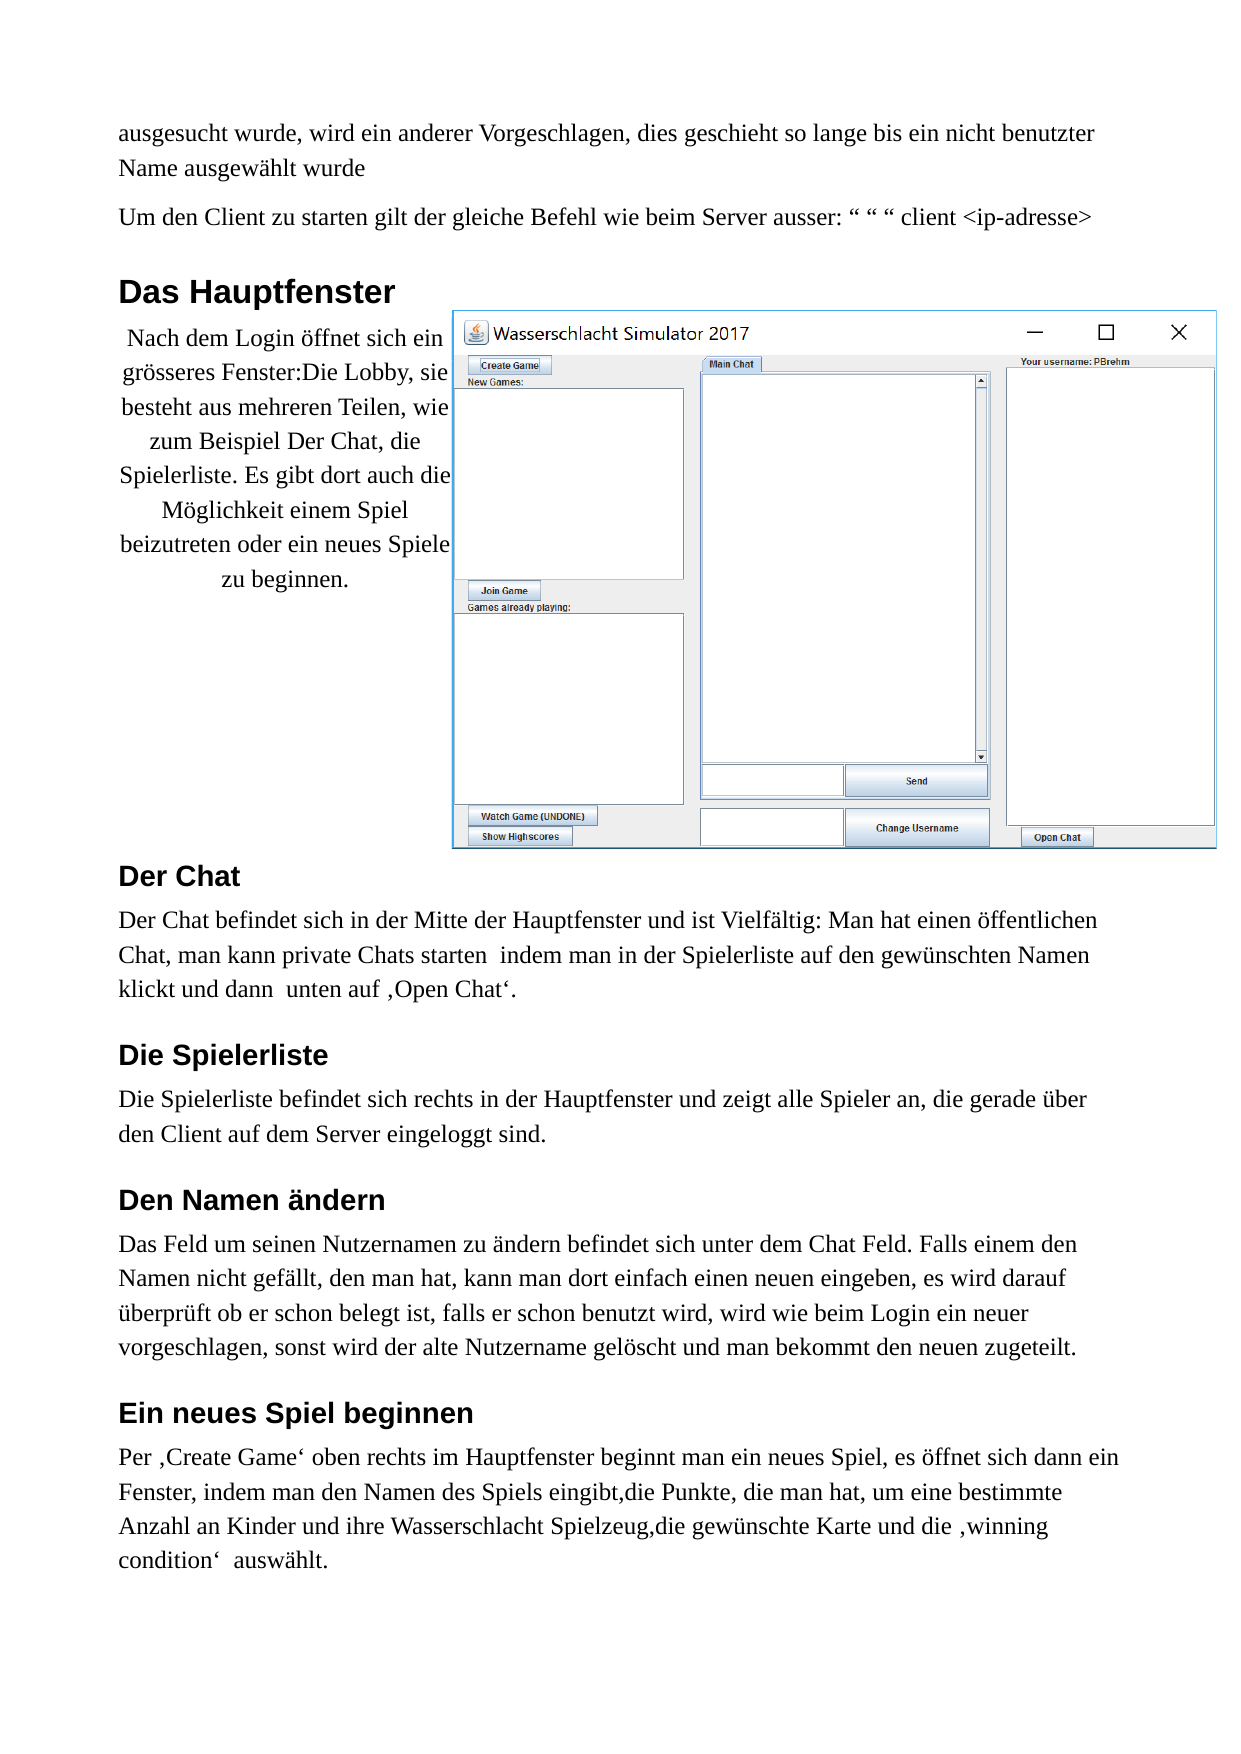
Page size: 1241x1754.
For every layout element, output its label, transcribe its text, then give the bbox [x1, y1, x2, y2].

text Das Feld um seinen Nutzernamen zu ändern befindet sich unter dem Chat Feld. Falls einem den Namen nicht gefällt, den man hat, kann man dort einfach einen neuen eingeben, es wird darauf überprüft ob er schon belegt ist, falls er schon benutzt wird, wird wie beim Login ein neuer vorgeschlagen, sonst wird der alte Nutzername gelöscht und man bekommt den neuen zugeteilt. [118, 1229, 1122, 1361]
subtitle Den Namen ändern [118, 1182, 1122, 1216]
subtitle Ein neues Spiel beginnen [118, 1396, 1122, 1429]
text Der Chat befindet sich in der Mitte der Hauptfenster und ist Vielfältig: Man hat einen öffentlichen Chat, man kann private Chats starten indem man in der Spielerliste auf den gewünschten Namen klickt und dann unten auf ‚Open Chat‘. [118, 906, 1122, 1003]
subtitle Die Spielerliste [118, 1038, 1122, 1072]
picture [451, 310, 1217, 849]
text Die Spielerliste befindet sich rechts in der Hauptfenster und zeigt alle Spieler an, die gerade über den Client auf dem Server eingeloggt sind. [118, 1084, 1122, 1148]
text ausgesucht wurde, wird ein anderer Vorgeschlagen, dies geschieht so lange bis ein nicht benutzter Name ausgewählt wurde [118, 118, 1122, 181]
text Nach dem Login öffnet sich ein grösseres Fenster:Die Lobby, sie besteht aus mehreren Teilen, wie zum Beispiel Der Chat, die Spielerliste. Es gibt dort auch die Möglichkeit einem Spiel beizutreten oder ein neues Spiele zu beginnen. [118, 323, 451, 593]
subtitle Der Chat [118, 859, 1122, 893]
text Per ‚Create Game‘ oben rechts im Hauptfenster beginnt man ein neues Spiel, es öffnet sich dann ein Fenster, indem man den Namen des Spiels eingibt,die Punkte, die man hat, um eine bestimmte Anzahl an Kinder und ihre Wasserschlacht Spielzeug,die gewünschte Karte und die ‚winning condition‘ auswählt. [118, 1442, 1122, 1574]
subtitle Das Hauptfenster [118, 272, 1122, 310]
text Um den Client zu starten gilt der gleiche Befehl wie beim Server ausser: “ “ “ client <ip-adresse> [118, 202, 1122, 230]
